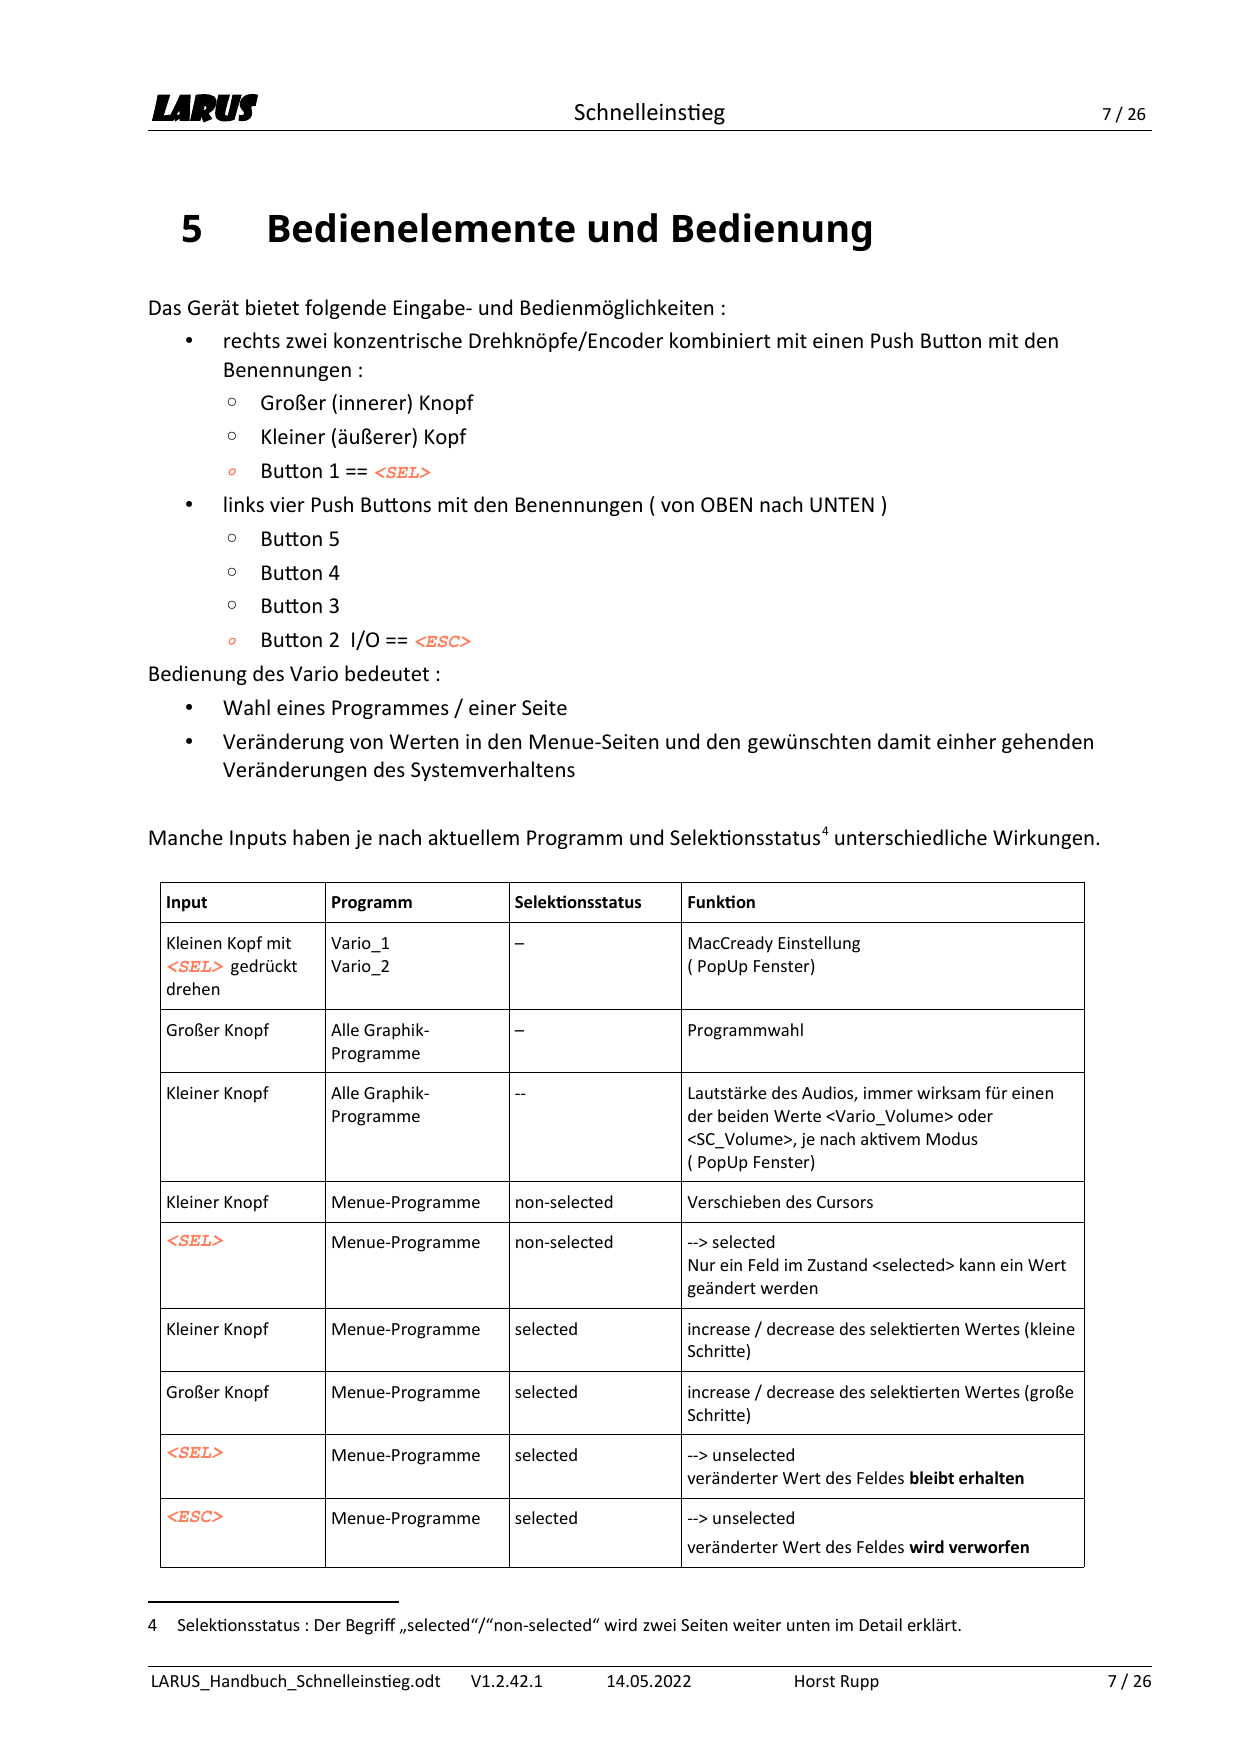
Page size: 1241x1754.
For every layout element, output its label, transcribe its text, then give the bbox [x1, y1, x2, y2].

table_cell selected [510, 1309, 681, 1371]
table_cell – [510, 923, 681, 1009]
list Button 3 [223, 592, 1152, 620]
table_cell <SEL> [161, 1435, 325, 1498]
list rechts zwei konzentrische Drehknöpfe/Encoder kombiniert mit einen Push Button mit den Benennungen : [185, 327, 1152, 383]
table_cell selected [510, 1372, 681, 1434]
table_cell Alle Graphik-Programme [326, 1073, 509, 1181]
table_cell – [510, 1010, 681, 1072]
table_cell Großer Knopf [161, 1010, 325, 1072]
list links vier Push Buttons mit den Benennungen ( von OBEN nach UNTEN ) [185, 490, 1152, 518]
table_cell Kleiner Knopf [161, 1182, 325, 1222]
list Button 4 [223, 558, 1152, 586]
text Das Gerät bietet folgende Eingabe- und Bedienmöglichkeiten : [148, 293, 1152, 321]
list Großer (innerer) Knopf [223, 388, 1152, 417]
list Kleiner (äußerer) Kopf [223, 422, 1152, 450]
table_cell increase / decrease des selektierten Wertes (kleine Schritte) [682, 1309, 1084, 1371]
table_cell Vario_1 Vario_2 [326, 923, 509, 1009]
table_cell Großer Knopf [161, 1372, 325, 1434]
text Bedienung des Vario bedeutet : [148, 659, 1152, 687]
table_cell Menue-Programme [326, 1499, 509, 1567]
table_cell Alle Graphik-Programme [326, 1010, 509, 1072]
table_cell Menue-Programme [326, 1372, 509, 1434]
table_header Input [161, 883, 325, 922]
table_cell <ESC> [161, 1499, 325, 1567]
list Veränderung von Werten in den Menue-Seiten und den gewünschten damit einher gehenden Veränderungen des Systemverhaltens [185, 727, 1152, 783]
table_header Programm [326, 883, 509, 922]
table_cell --> unselected veränderter Wert des Feldes wird verworfen [682, 1499, 1084, 1567]
table_cell --> unselected veränderter Wert des Feldes bleibt erhalten [682, 1435, 1084, 1498]
text Manche Inputs haben je nach aktuellem Programm und Selektionsstatus unterschiedliche Wirkungen. [148, 823, 1152, 879]
table_cell Kleinen Kopf mit <SEL> gedrückt drehen [161, 923, 325, 1009]
list Button 1 == <SEL> [223, 456, 1152, 484]
table_cell Menue-Programme [326, 1435, 509, 1498]
list Button 2 I/O == <ESC> [223, 626, 1152, 653]
list Button 5 [223, 524, 1152, 552]
table_cell selected [510, 1499, 681, 1567]
subtitle Bedienelemente und Bedienung [148, 167, 1128, 277]
table_cell Programmwahl [682, 1010, 1084, 1072]
table_cell Menue-Programme [326, 1309, 509, 1371]
table_cell Menue-Programme [326, 1223, 509, 1308]
table_cell --> selected Nur ein Feld im Zustand <selected> kann ein Wert geändert werden [682, 1223, 1084, 1308]
table_cell non-selected [510, 1223, 681, 1308]
table_cell Lautstärke des Audios, immer wirksam für einen der beiden Werte <Vario_Volume> oder <SC_Volume>, je nach aktivem Modus ( PopUp Fenster) [682, 1073, 1084, 1181]
text Selektionsstatus : Der Begriff „selected“/“non-selected“ wird zwei Seiten weiter unten im Detail erklärt. [148, 1614, 1152, 1637]
table_cell increase / decrease des selektierten Wertes (große Schritte) [682, 1372, 1084, 1434]
table_cell <SEL> [161, 1223, 325, 1308]
table_header Funktion [682, 883, 1084, 922]
table_cell Kleiner Knopf [161, 1309, 325, 1371]
table_cell Verschieben des Cursors [682, 1182, 1084, 1222]
table_cell Kleiner Knopf [161, 1073, 325, 1181]
table_cell Menue-Programme [326, 1182, 509, 1222]
table_cell MacCready Einstellung ( PopUp Fenster) [682, 923, 1084, 1009]
table_cell -- [510, 1073, 681, 1181]
list Wahl eines Programmes / einer Seite [185, 693, 1152, 721]
table_cell non-selected [510, 1182, 681, 1222]
table_cell selected [510, 1435, 681, 1498]
table_header Selektionsstatus [510, 883, 681, 922]
